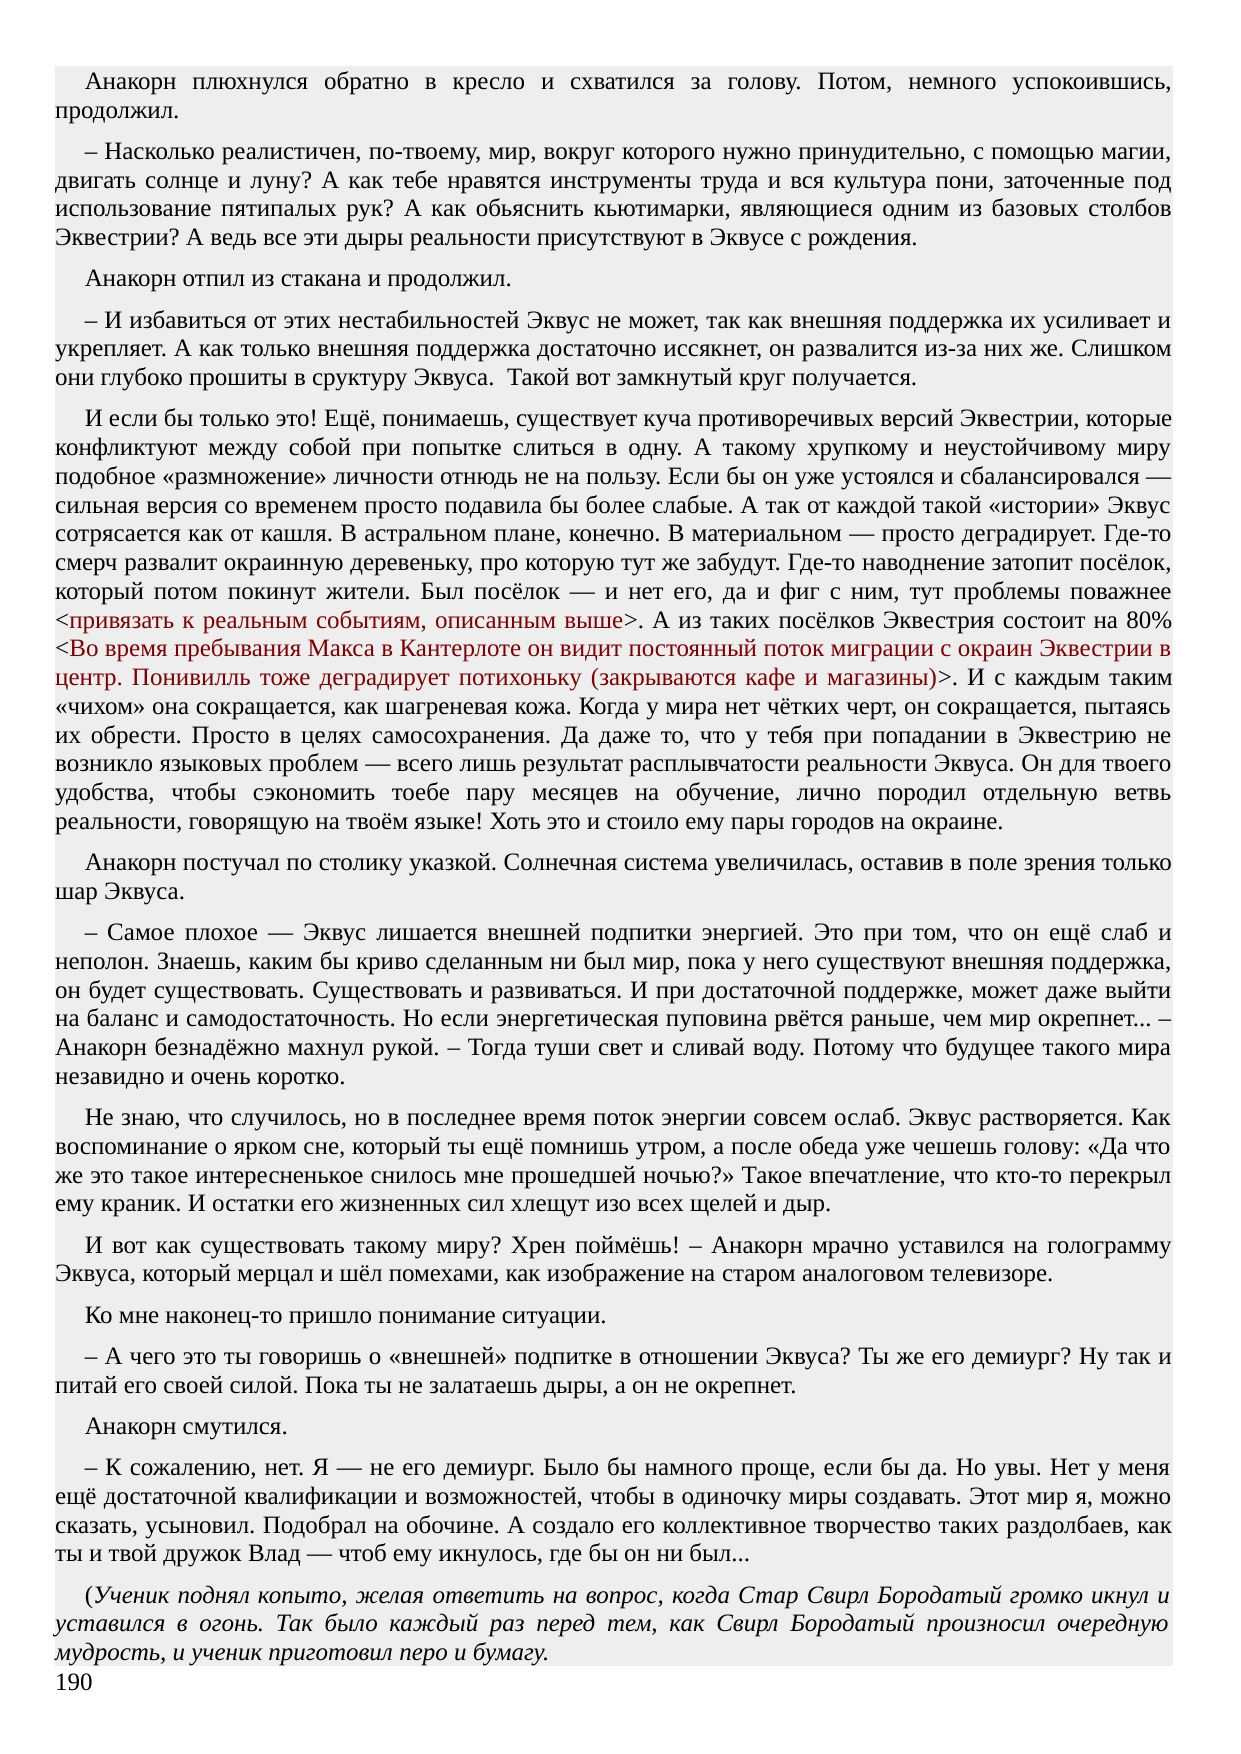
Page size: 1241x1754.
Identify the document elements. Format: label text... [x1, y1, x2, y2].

text Анакорн смутился. [55, 1411, 1173, 1440]
text – Самое плохое — Эквус лишается внешней подпитки энергией. Это при том, что он ещё слаб и неполон. Знаешь, каким бы криво сделанным ни был мир, пока у него существуют внешняя поддержка, он будет существовать. Существовать и развиваться. И при достаточной поддержке, может даже выйти на баланс и самодостаточность. Но если энергетическая пуповина рвётся раньше, чем мир окрепнет... – Анакорн безнадёжно махнул рукой. – Тогда туши свет и сливай воду. Потому что будущее такого мира незавидно и очень коротко. [55, 917, 1173, 1090]
text И если бы только это! Ещё, понимаешь, существует куча противоречивых версий Эквестрии, которые конфликтуют между собой при попытке слиться в одну. А такому хрупкому и неустойчивому миру подобное «размножение» личности отнюдь не на пользу. Если бы он уже устоялся и сбалансировался — сильная версия со временем просто подавила бы более слабые. А так от каждой такой «истории» Эквус сотрясается как от кашля. В астральном плане, конечно. В материальном — просто деградирует. Где-то смерч развалит окраинную деревеньку, про которую тут же забудут. Где-то наводнение затопит посёлок, который потом покинут жители. Был посёлок — и нет его, да и фиг с ним, тут проблемы поважнее <привязать к реальным событиям, описанным выше>. А из таких посёлков Эквестрия состоит на 80% <Во время пребывания Макса в Кантерлоте он видит постоянный поток миграции с окраин Эквестрии в центр. Понивилль тоже деградирует потихоньку (закрываются кафе и магазины)>. И с каждым таким «чихом» она сокращается, как шагреневая кожа. Когда у мира нет чётких черт, он сокращается, пытаясь их обрести. Просто в целях самосохранения. Да даже то, что у тебя при попадании в Эквестрию не возникло языковых проблем — всего лишь результат расплывчатости реальности Эквуса. Он для твоего удобства, чтобы сэкономить тоебе пару месяцев на обучение, лично породил отдельную ветвь реальности, говорящую на твоём языке! Хоть это и стоило ему пары городов на окраине. [55, 403, 1173, 835]
text (Ученик поднял копыто, желая ответить на вопрос, когда Стар Свирл Бородатый громко икнул и уставился в огонь. Так было каждый раз перед тем, как Свирл Бородатый произносил очередную мудрость, и ученик приготовил перо и бумагу. [55, 1580, 1173, 1666]
text – А чего это ты говоришь о «внешней» подпитке в отношении Эквуса? Ты же его демиург? Ну так и питай его своей силой. Пока ты не залатаешь дыры, а он не окрепнет. [55, 1341, 1173, 1398]
text Анакорн плюхнулся обратно в кресло и схватился за голову. Потом, немного успокоившись, продолжил. [55, 66, 1173, 123]
text Ко мне наконец-то пришло понимание ситуации. [55, 1300, 1173, 1328]
text – Насколько реалистичен, по-твоему, мир, вокруг которого нужно принудительно, с помощью магии, двигать солнце и луну? А как тебе нравятся инструменты труда и вся культура пони, заточенные под использование пятипалых рук? А как обьяснить кьютимарки, являющиеся одним из базовых столбов Эквестрии? А ведь все эти дыры реальности присутствуют в Эквусе с рождения. [55, 136, 1173, 251]
text – И избавиться от этих нестабильностей Эквус не может, так как внешняя поддержка их усиливает и укрепляет. А как только внешняя поддержка достаточно иссякнет, он развалится из-за них же. Слишком они глубоко прошиты в сруктуру Эквуса. Такой вот замкнутый круг получается. [55, 305, 1173, 391]
text – К сожалению, нет. Я — не его демиург. Было бы намного проще, если бы да. Но увы. Нет у меня ещё достаточной квалификации и возможностей, чтобы в одиночку миры создавать. Этот мир я, можно сказать, усыновил. Подобрал на обочине. А создало его коллективное творчество таких раздолбаев, как ты и твой дружок Влад — чтоб ему икнулось, где бы он ни был... [55, 1452, 1173, 1567]
text Анакорн постучал по столику указкой. Солнечная система увеличилась, оставив в поле зрения только шар Эквуса. [55, 847, 1173, 905]
text Анакорн отпил из стакана и продолжил. [55, 263, 1173, 292]
text Не знаю, что случилось, но в последнее время поток энергии совсем ослаб. Эквус растворяется. Как воспоминание о ярком сне, который ты ещё помнишь утром, а после обеда уже чешешь голову: «Да что же это такое интересненькое снилось мне прошедшей ночью?» Такое впечатление, что кто-то перекрыл ему краник. И остатки его жизненных сил хлещут изо всех щелей и дыр. [55, 1102, 1173, 1217]
text И вот как существовать такому миру? Хрен поймёшь! – Анакорн мрачно уставился на голограмму Эквуса, который мерцал и шёл помехами, как изображение на старом аналоговом телевизоре. [55, 1230, 1173, 1287]
